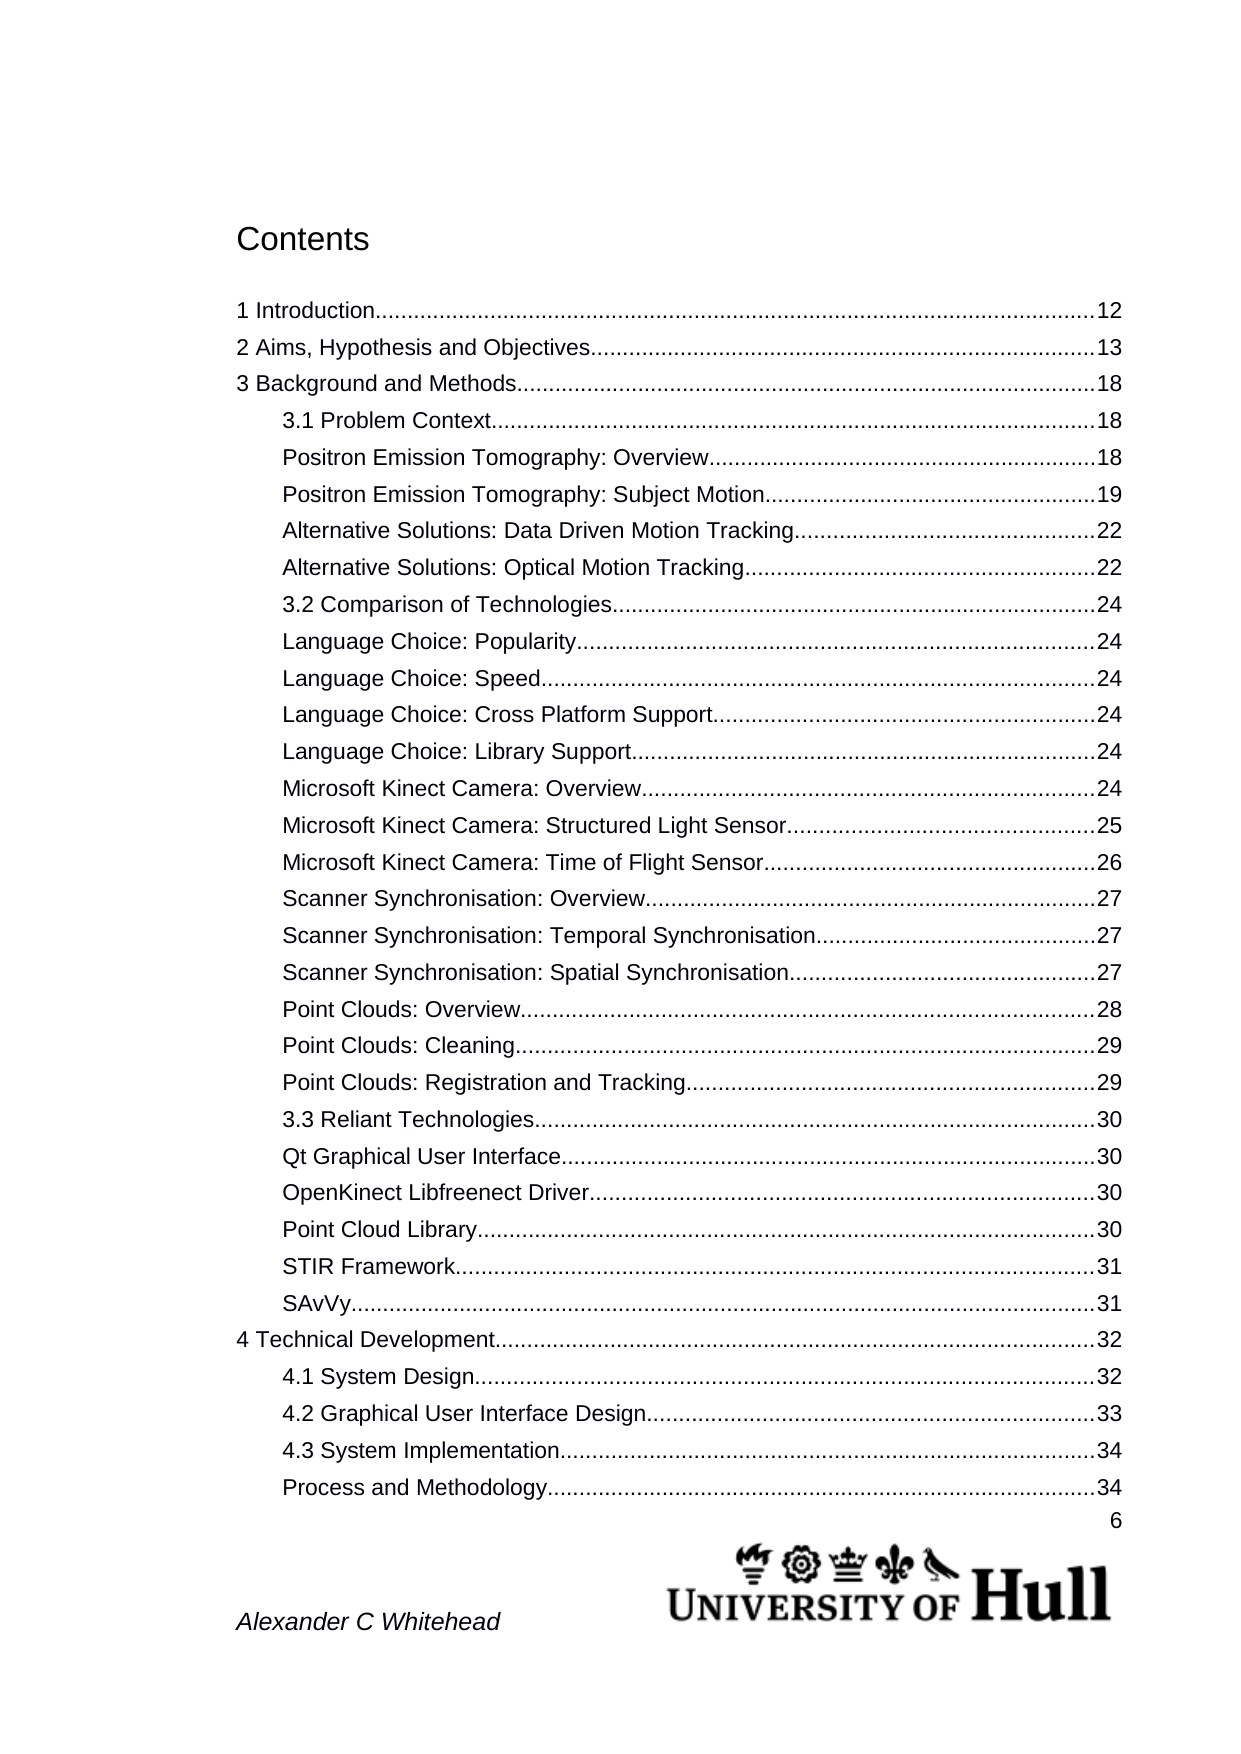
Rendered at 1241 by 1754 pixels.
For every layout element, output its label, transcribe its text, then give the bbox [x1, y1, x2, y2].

text Point Clouds: Cleaning 29 [282, 1032, 1122, 1059]
text Alternative Solutions: Data Driven Motion Tracking 22 [282, 517, 1122, 544]
text 2 Aims, Hypothesis and Objectives 13 [236, 334, 1122, 360]
text Alternative Solutions: Optical Motion Tracking 22 [282, 554, 1122, 581]
text Language Choice: Library Support 24 [282, 738, 1122, 764]
text Point Clouds: Registration and Tracking 29 [282, 1069, 1122, 1095]
text Language Choice: Popularity 24 [282, 628, 1122, 654]
text 3 Background and Methods 18 [236, 370, 1122, 397]
text 4 Technical Development 32 [236, 1326, 1122, 1353]
text Language Choice: Speed 24 [282, 664, 1122, 691]
text Positron Emission Tomography: Overview 18 [282, 444, 1122, 470]
text Microsoft Kinect Camera: Structured Light Sensor 25 [282, 812, 1122, 838]
text OpenKinect Libfreenect Driver 30 [282, 1179, 1122, 1206]
text 3.1 Problem Context 18 [282, 407, 1122, 433]
text Microsoft Kinect Camera: Overview 24 [282, 775, 1122, 801]
text Point Clouds: Overview 28 [282, 996, 1122, 1022]
text Qt Graphical User Interface 30 [282, 1143, 1122, 1169]
text Point Cloud Library 30 [282, 1216, 1122, 1242]
picture [660, 1533, 1120, 1631]
text 3.2 Comparison of Technologies 24 [282, 591, 1122, 617]
text 4.1 System Design 32 [282, 1363, 1122, 1389]
text Language Choice: Cross Platform Support 24 [282, 701, 1122, 728]
text Positron Emission Tomography: Subject Motion 19 [282, 481, 1122, 507]
text 4.3 System Implementation 34 [282, 1437, 1122, 1463]
text Scanner Synchronisation: Spatial Synchronisation 27 [282, 959, 1122, 985]
subtitle Contents [236, 219, 1122, 258]
text 1 Introduction 12 [236, 297, 1122, 323]
text STIR Framework 31 [282, 1253, 1122, 1279]
text Microsoft Kinect Camera: Time of Flight Sensor 26 [282, 848, 1122, 875]
text Scanner Synchronisation: Temporal Synchronisation 27 [282, 922, 1122, 948]
text Process and Methodology 34 [282, 1473, 1122, 1500]
text 4.2 Graphical User Interface Design 33 [282, 1400, 1122, 1426]
text Scanner Synchronisation: Overview 27 [282, 885, 1122, 912]
text SAvVy 31 [282, 1290, 1122, 1316]
text 3.3 Reliant Technologies 30 [282, 1106, 1122, 1132]
